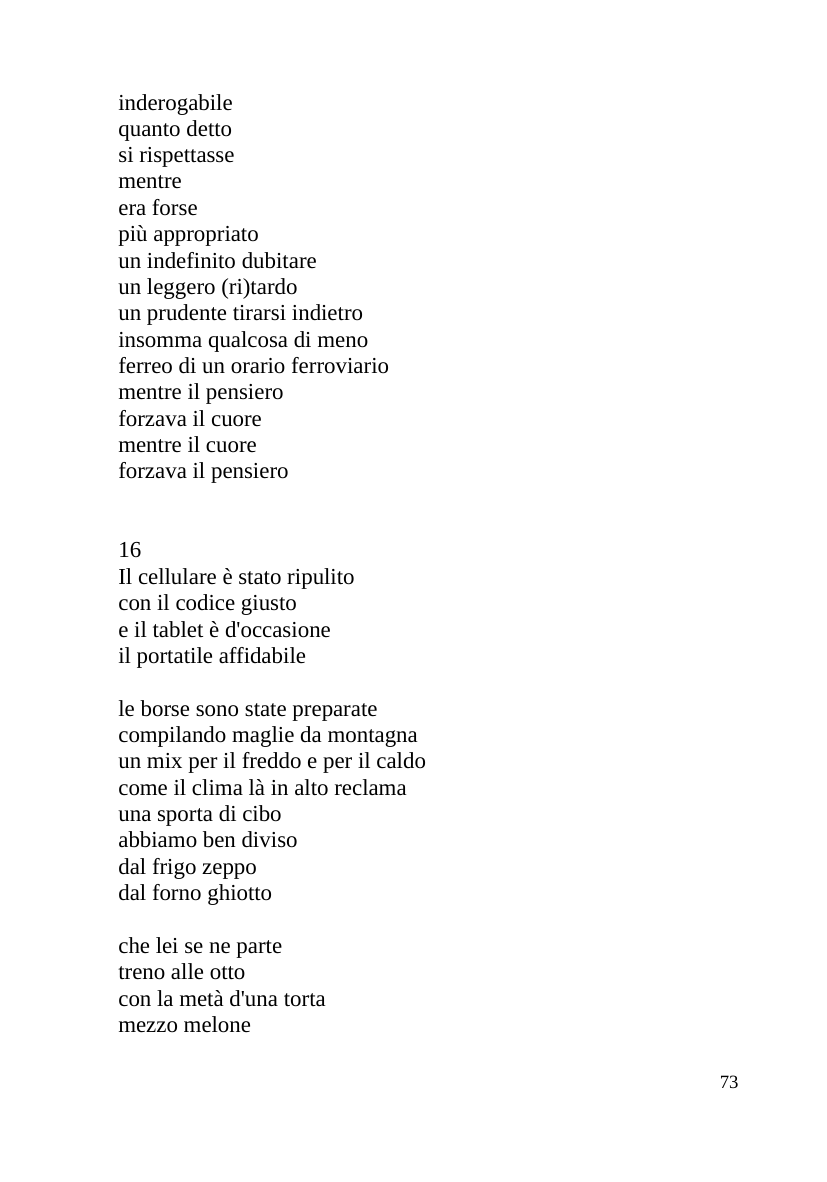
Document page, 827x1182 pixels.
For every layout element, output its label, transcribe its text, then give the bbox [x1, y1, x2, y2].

text treno alle otto [88, 958, 738, 984]
text si rispettasse [88, 141, 738, 168]
text quanto detto [88, 115, 738, 141]
text mezzo melone [88, 1011, 738, 1037]
text più appropriato [88, 220, 738, 247]
text mentre il cuore [88, 431, 738, 457]
text un indefinito dubitare [88, 247, 738, 273]
text che lei se ne parte [88, 932, 738, 958]
text le borse sono state preparate [88, 695, 738, 721]
text forzava il cuore [88, 405, 738, 431]
text con la metà d'una torta [88, 984, 738, 1011]
text 16 [88, 537, 738, 563]
text un mix per il freddo e per il caldo [88, 747, 738, 774]
text insomma qualcosa di meno [88, 326, 738, 352]
text era forse [88, 194, 738, 220]
text abbiamo ben diviso [88, 826, 738, 853]
text con il codice giusto [88, 589, 738, 616]
text Il cellulare è stato ripulito [88, 563, 738, 589]
text compilando maglie da montagna [88, 721, 738, 747]
text un prudente tirarsi indietro [88, 299, 738, 326]
text il portatile affidabile [88, 642, 738, 668]
text come il clima là in alto reclama [88, 774, 738, 800]
text una sporta di cibo [88, 800, 738, 826]
text dal frigo zeppo [88, 853, 738, 879]
text mentre il pensiero [88, 378, 738, 405]
text mentre [88, 168, 738, 194]
text inderogabile [88, 88, 738, 115]
text e il tablet è d'occasione [88, 616, 738, 642]
text ferreo di un orario ferroviario [88, 352, 738, 378]
text un leggero (ri)tardo [88, 273, 738, 299]
text forzava il pensiero [88, 457, 738, 484]
text dal forno ghiotto [88, 879, 738, 906]
